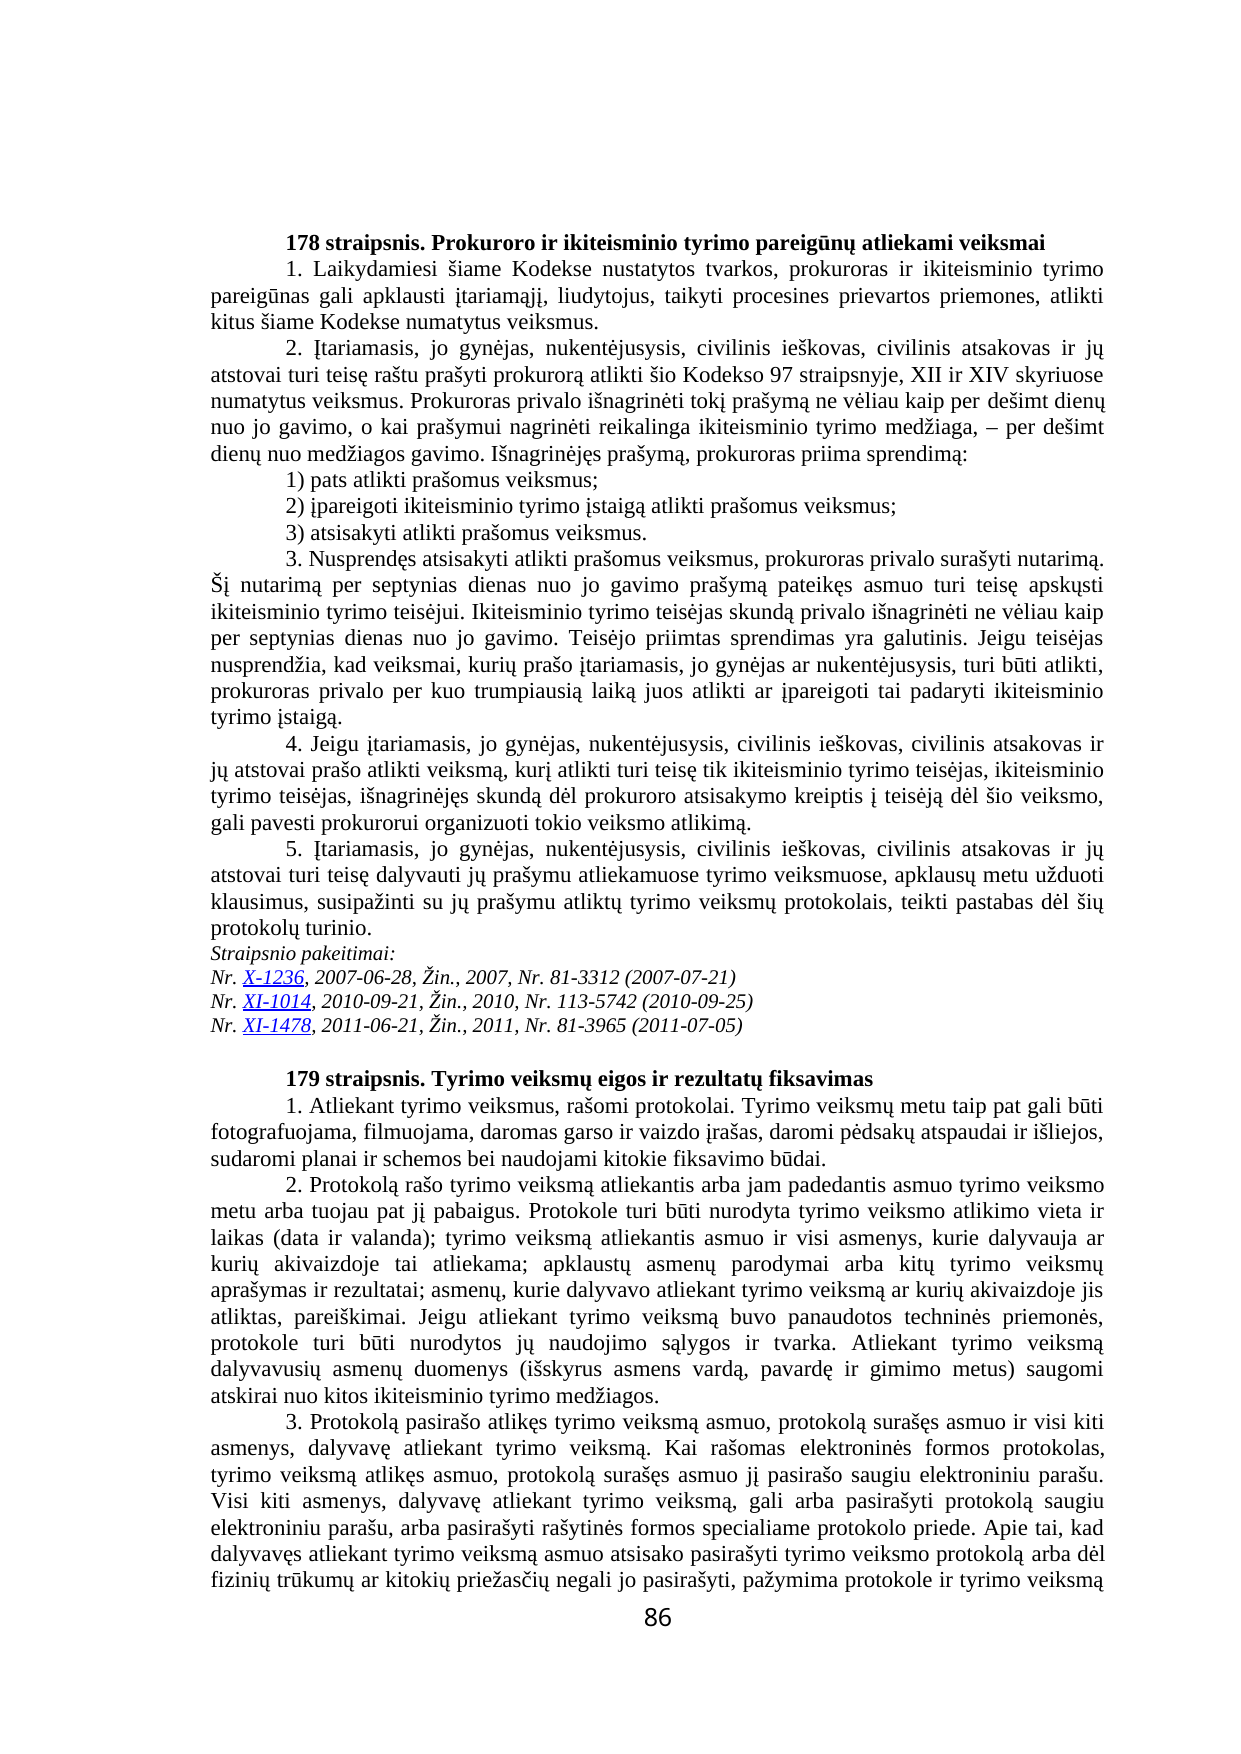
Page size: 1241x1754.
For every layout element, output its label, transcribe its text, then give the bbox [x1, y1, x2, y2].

text 3. Nusprendęs atsisakyti atlikti prašomus veiksmus, prokuroras privalo surašyti nutarimą. Šį nutarimą per septynias dienas nuo jo gavimo prašymą pateikęs asmuo turi teisę apskųsti ikiteisminio tyrimo teisėjui. Ikiteisminio tyrimo teisėjas skundą privalo išnagrinėti ne vėliau kaip per septynias dienas nuo jo gavimo. Teisėjo priimtas sprendimas yra galutinis. Jeigu teisėjas nusprendžia, kad veiksmai, kurių prašo įtariamasis, jo gynėjas ar nukentėjusysis, turi būti atlikti, prokuroras privalo per kuo trumpiausią laiką juos atlikti ar įpareigoti tai padaryti ikiteisminio tyrimo įstaigą. [210, 545, 1105, 730]
text 3) atsisakyti atlikti prašomus veiksmus. [210, 519, 1105, 545]
text 1. Laikydamiesi šiame Kodekse nustatytos tvarkos, prokuroras ir ikiteisminio tyrimo pareigūnas gali apklausti įtariamąjį, liudytojus, taikyti procesines prievartos priemones, atlikti kitus šiame Kodekse numatytus veiksmus. [210, 255, 1105, 334]
text 179 straipsnis. Tyrimo veiksmų eigos ir rezultatų fiksavimas [210, 1066, 1105, 1092]
text 5. Įtariamasis, jo gynėjas, nukentėjusysis, civilinis ieškovas, civilinis atsakovas ir jų atstovai turi teisę dalyvauti jų prašymu atliekamuose tyrimo veiksmuose, apklausų metu užduoti klausimus, susipažinti su jų prašymu atliktų tyrimo veiksmų protokolais, teikti pastabas dėl šių protokolų turinio. [210, 835, 1105, 941]
text Nr. XI-1014, 2010-09-21, Žin., 2010, Nr. 113-5742 (2010-09-25) [210, 989, 1105, 1013]
text 1) pats atlikti prašomus veiksmus; [210, 466, 1105, 492]
text 3. Protokolą pasirašo atlikęs tyrimo veiksmą asmuo, protokolą surašęs asmuo ir visi kiti asmenys, dalyvavę atliekant tyrimo veiksmą. Kai rašomas elektroninės formos protokolas, tyrimo veiksmą atlikęs asmuo, protokolą surašęs asmuo jį pasirašo saugiu elektroniniu parašu. Visi kiti asmenys, dalyvavę atliekant tyrimo veiksmą, gali arba pasirašyti protokolą saugiu elektroniniu parašu, arba pasirašyti rašytinės formos specialiame protokolo priede. Apie tai, kad dalyvavęs atliekant tyrimo veiksmą asmuo atsisako pasirašyti tyrimo veiksmo protokolą arba dėl fizinių trūkumų ar kitokių priežasčių negali jo pasirašyti, pažymima protokole ir tyrimo veiksmą [210, 1408, 1105, 1593]
text Nr. XI-1478, 2011-06-21, Žin., 2011, Nr. 81-3965 (2011-07-05) [210, 1013, 1105, 1037]
text 2. Įtariamasis, jo gynėjas, nukentėjusysis, civilinis ieškovas, civilinis atsakovas ir jų atstovai turi teisę raštu prašyti prokurorą atlikti šio Kodekso 97 straipsnyje, XII ir XIV skyriuose numatytus veiksmus. Prokuroras privalo išnagrinėti tokį prašymą ne vėliau kaip per dešimt dienų nuo jo gavimo, o kai prašymui nagrinėti reikalinga ikiteisminio tyrimo medžiaga, – per dešimt dienų nuo medžiagos gavimo. Išnagrinėjęs prašymą, prokuroras priima sprendimą: [210, 334, 1105, 466]
text 4. Jeigu įtariamasis, jo gynėjas, nukentėjusysis, civilinis ieškovas, civilinis atsakovas ir jų atstovai prašo atlikti veiksmą, kurį atlikti turi teisę tik ikiteisminio tyrimo teisėjas, ikiteisminio tyrimo teisėjas, išnagrinėjęs skundą dėl prokuroro atsisakymo kreiptis į teisėją dėl šio veiksmo, gali pavesti prokurorui organizuoti tokio veiksmo atlikimą. [210, 730, 1105, 835]
text Nr. X-1236, 2007-06-28, Žin., 2007, Nr. 81-3312 (2007-07-21) [210, 964, 1105, 989]
text 1. Atliekant tyrimo veiksmus, rašomi protokolai. Tyrimo veiksmų metu taip pat gali būti fotografuojama, filmuojama, daromas garso ir vaizdo įrašas, daromi pėdsakų atspaudai ir išliejos, sudaromi planai ir schemos bei naudojami kitokie fiksavimo būdai. [210, 1092, 1105, 1171]
text Straipsnio pakeitimai: [210, 941, 1105, 964]
text 2. Protokolą rašo tyrimo veiksmą atliekantis arba jam padedantis asmuo tyrimo veiksmo metu arba tuojau pat jį pabaigus. Protokole turi būti nurodyta tyrimo veiksmo atlikimo vieta ir laikas (data ir valanda); tyrimo veiksmą atliekantis asmuo ir visi asmenys, kurie dalyvauja ar kurių akivaizdoje tai atliekama; apklaustų asmenų parodymai arba kitų tyrimo veiksmų aprašymas ir rezultatai; asmenų, kurie dalyvavo atliekant tyrimo veiksmą ar kurių akivaizdoje jis atliktas, pareiškimai. Jeigu atliekant tyrimo veiksmą buvo panaudotos techninės priemonės, protokole turi būti nurodytos jų naudojimo sąlygos ir tvarka. Atliekant tyrimo veiksmą dalyvavusių asmenų duomenys (išskyrus asmens vardą, pavardę ir gimimo metus) saugomi atskirai nuo kitos ikiteisminio tyrimo medžiagos. [210, 1171, 1105, 1408]
text 178 straipsnis. Prokuroro ir ikiteisminio tyrimo pareigūnų atliekami veiksmai [285, 229, 1105, 255]
text 2) įpareigoti ikiteisminio tyrimo įstaigą atlikti prašomus veiksmus; [210, 492, 1105, 519]
